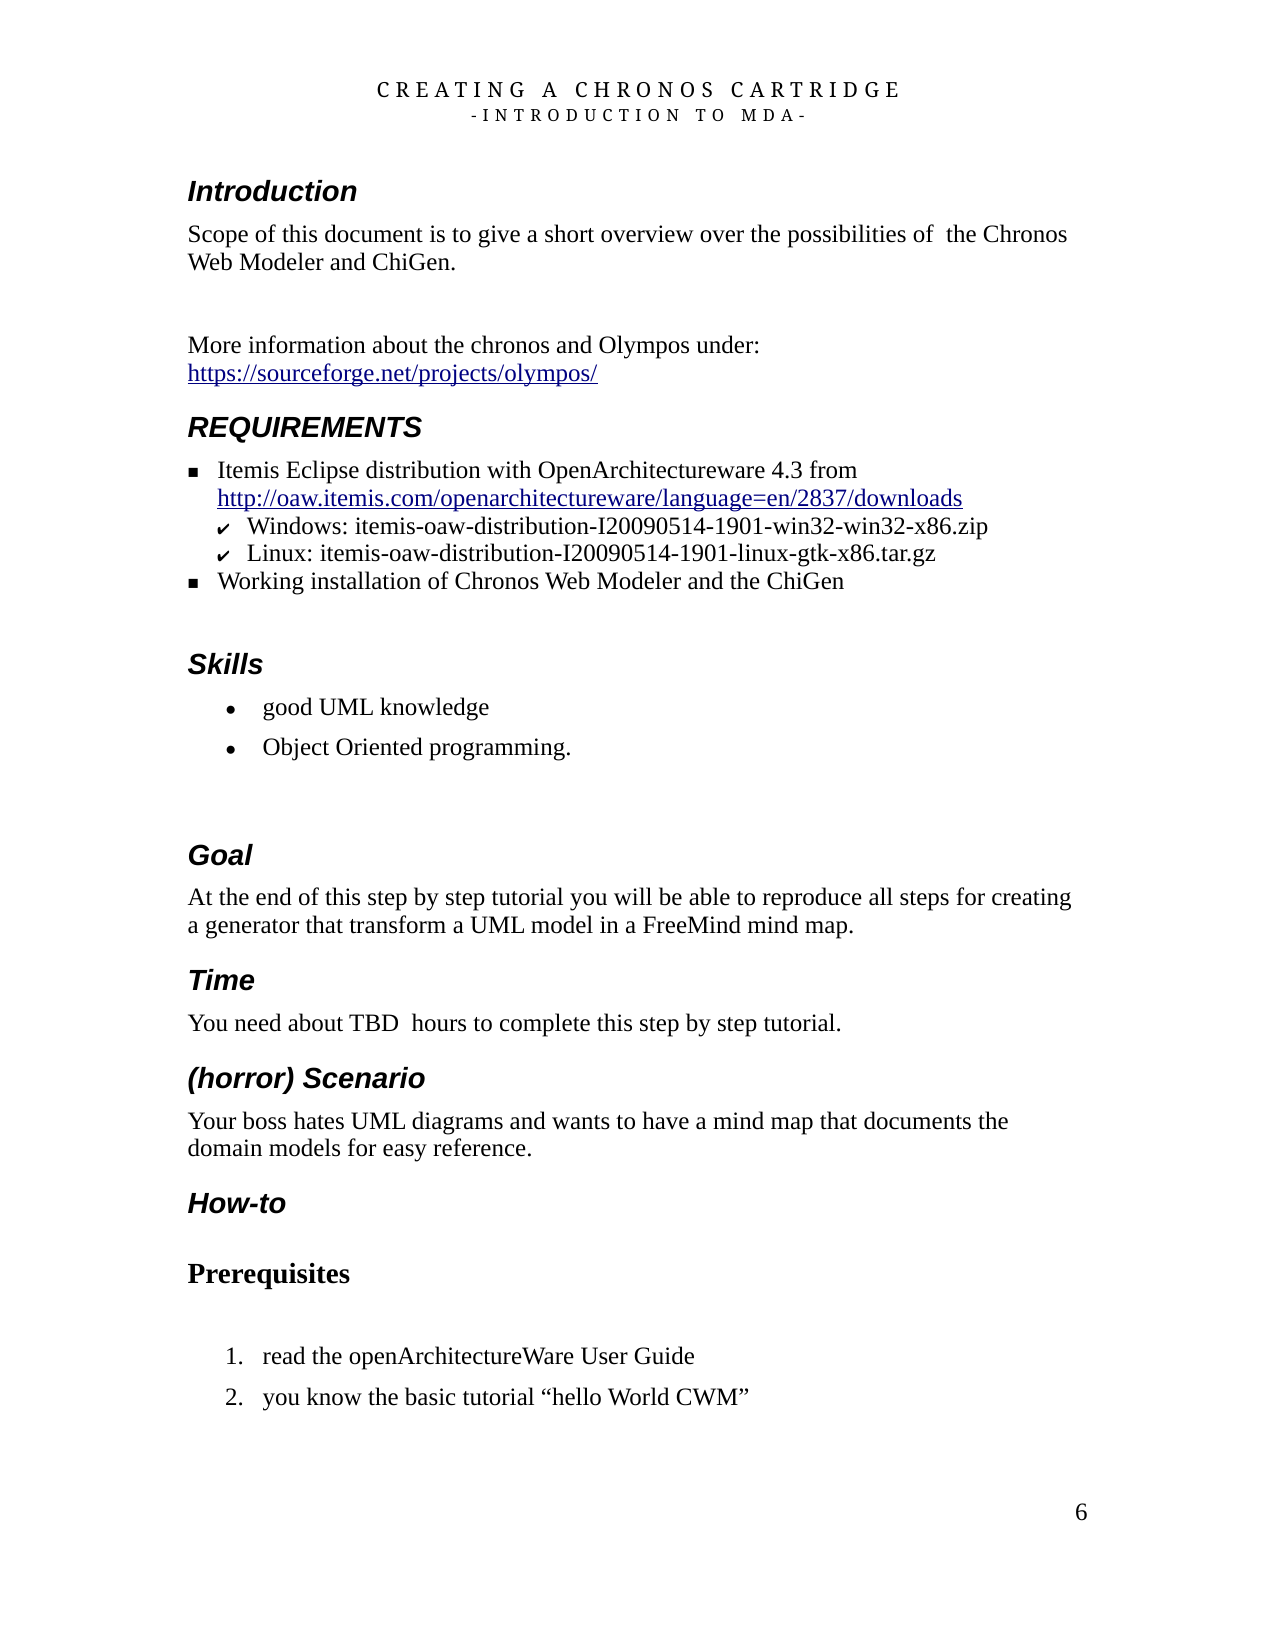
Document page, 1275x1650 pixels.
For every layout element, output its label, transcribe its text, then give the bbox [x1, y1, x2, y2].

list Linux: itemis-oaw-distribution-I20090514-1901-linux-gtk-x86.tar.gz [217, 539, 1087, 567]
subtitle REQUIREMENTS [187, 411, 1087, 444]
list read the openArchitectureWare User Guide [225, 1342, 1087, 1370]
text At the end of this step by step tutorial you will be able to reproduce all steps for creating a generator that transform a UML model in a FreeMind mind map. [187, 883, 1087, 939]
list Object Oriented programming. [225, 733, 1087, 761]
text Scope of this document is to give a short overview over the possibilities of the Chronos Web Modeler and ChiGen. [187, 220, 1087, 276]
list you know the basic tutorial “hello World CWM” [225, 1383, 1087, 1410]
subtitle Prerequisites [187, 1257, 1087, 1290]
subtitle (horror) Scenario [187, 1062, 1087, 1094]
text More information about the chronos and Olympos under: https://sourceforge.net/projects/olympos/ [187, 331, 1087, 386]
list Windows: itemis-oaw-distribution-I20090514-1901-win32-win32-x86.zip [217, 512, 1087, 539]
subtitle Time [187, 964, 1087, 997]
list Working installation of Chronos Web Modeler and the ChiGen [187, 567, 1087, 595]
text Your boss hates UML diagrams and wants to have a mind map that documents the domain models for easy reference. [187, 1107, 1087, 1162]
subtitle Introduction [187, 175, 1087, 208]
subtitle How-to [187, 1187, 1087, 1220]
subtitle Skills [187, 648, 1087, 680]
list good UML knowledge [225, 693, 1087, 721]
text You need about TBD hours to complete this step by step tutorial. [187, 1009, 1087, 1037]
list Itemis Eclipse distribution with OpenArchitectureware 4.3 from http://oaw.itemis.com/openarchitectureware/language=en/2837/downloads [187, 456, 1087, 512]
subtitle Goal [187, 838, 1087, 871]
